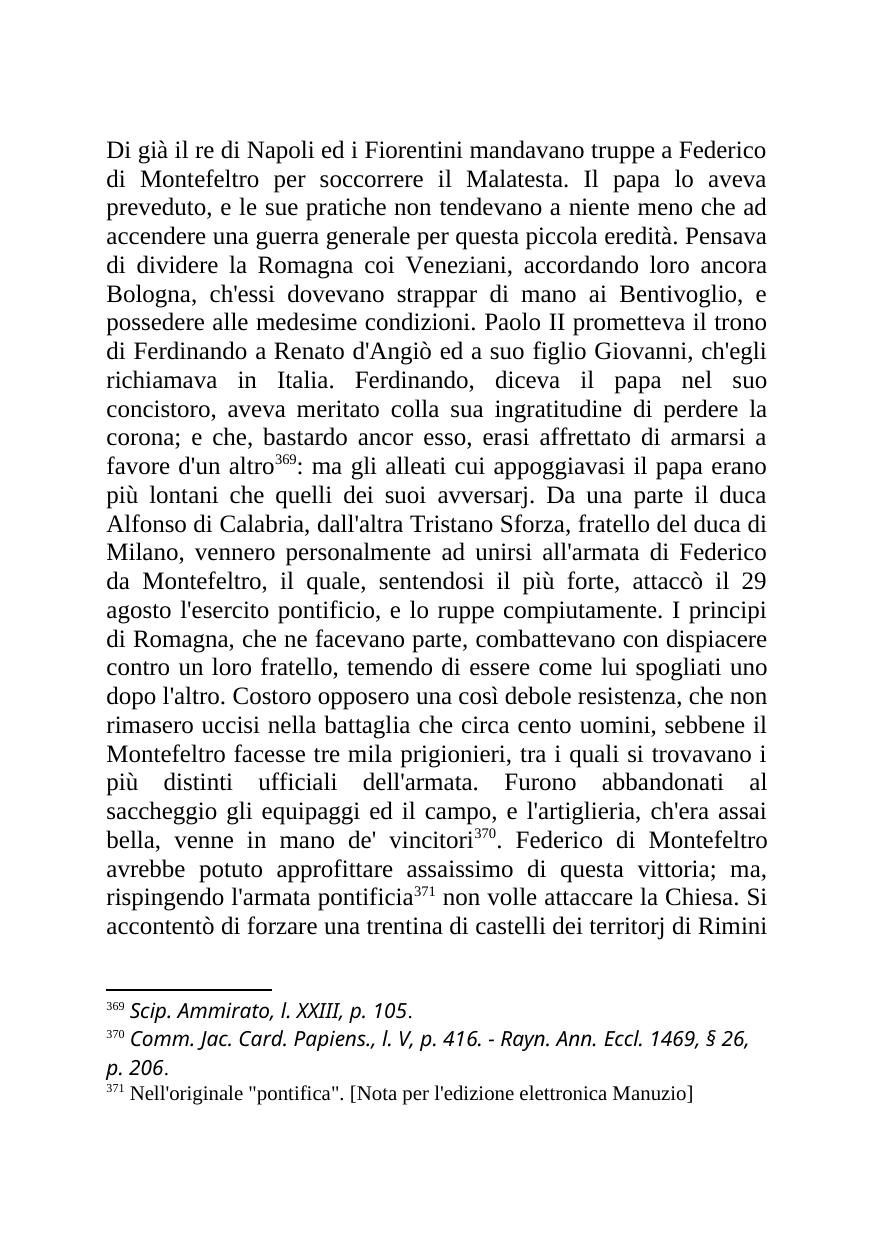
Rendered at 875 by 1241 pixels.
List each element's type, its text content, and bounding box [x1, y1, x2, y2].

text Nell'originale "pontifica". [Nota per l'edizione elettronica Manuzio] [106, 1081, 768, 1105]
text Di già il re di Napoli ed i Fiorentini mandavano truppe a Federico di Montefeltro per soccorrere il Malatesta. Il papa lo aveva preveduto, e le sue pratiche non tendevano a niente meno che ad accendere una guerra generale per questa piccola eredità. Pensava di dividere la Romagna coi Veneziani, accordando loro ancora Bologna, ch'essi dovevano strappar di mano ai Bentivoglio, e possedere alle medesime condizioni. Paolo II prometteva il trono di Ferdinando a Renato d'Angiò ed a suo figlio Giovanni, ch'egli richiamava in Italia. Ferdinando, diceva il papa nel suo concistoro, aveva meritato colla sua ingratitudine di perdere la corona; e che, bastardo ancor esso, erasi affrettato di armarsi a favore d'un altro: ma gli alleati cui appoggiavasi il papa erano più lontani che quelli dei suoi avversarj. Da una parte il duca Alfonso di Calabria, dall'altra Tristano Sforza, fratello del duca di Milano, vennero personalmente ad unirsi all'armata di Federico da Montefeltro, il quale, sentendosi il più forte, attaccò il 29 agosto l'esercito pontificio, e lo ruppe compiutamente. I principi di Romagna, che ne facevano parte, combattevano con dispiacere contro un loro fratello, temendo di essere come lui spogliati uno dopo l'altro. Costoro opposero una così debole resistenza, che non rimasero uccisi nella battaglia che circa cento uomini, sebbene il Montefeltro facesse tre mila prigionieri, tra i quali si trovavano i più distinti ufficiali dell'armata. Furono abbandonati al saccheggio gli equipaggi ed il campo, e l'artiglieria, ch'era assai bella, venne in mano de' vincitori. Federico di Montefeltro avrebbe potuto approfittare assaissimo di questa vittoria; ma, rispingendo l'armata pontificia non volle attaccare la Chiesa. Si accontentò di forzare una trentina di castelli dei territorj di Rimini [106, 135, 768, 940]
text Comm. Jac. Card. Papiens., l. V, p. 416. - Rayn. Ann. Eccl. 1469, § 26, p. 206. [106, 1024, 768, 1081]
text Scip. Ammirato, l. XXIII, p. 105. [106, 996, 768, 1024]
